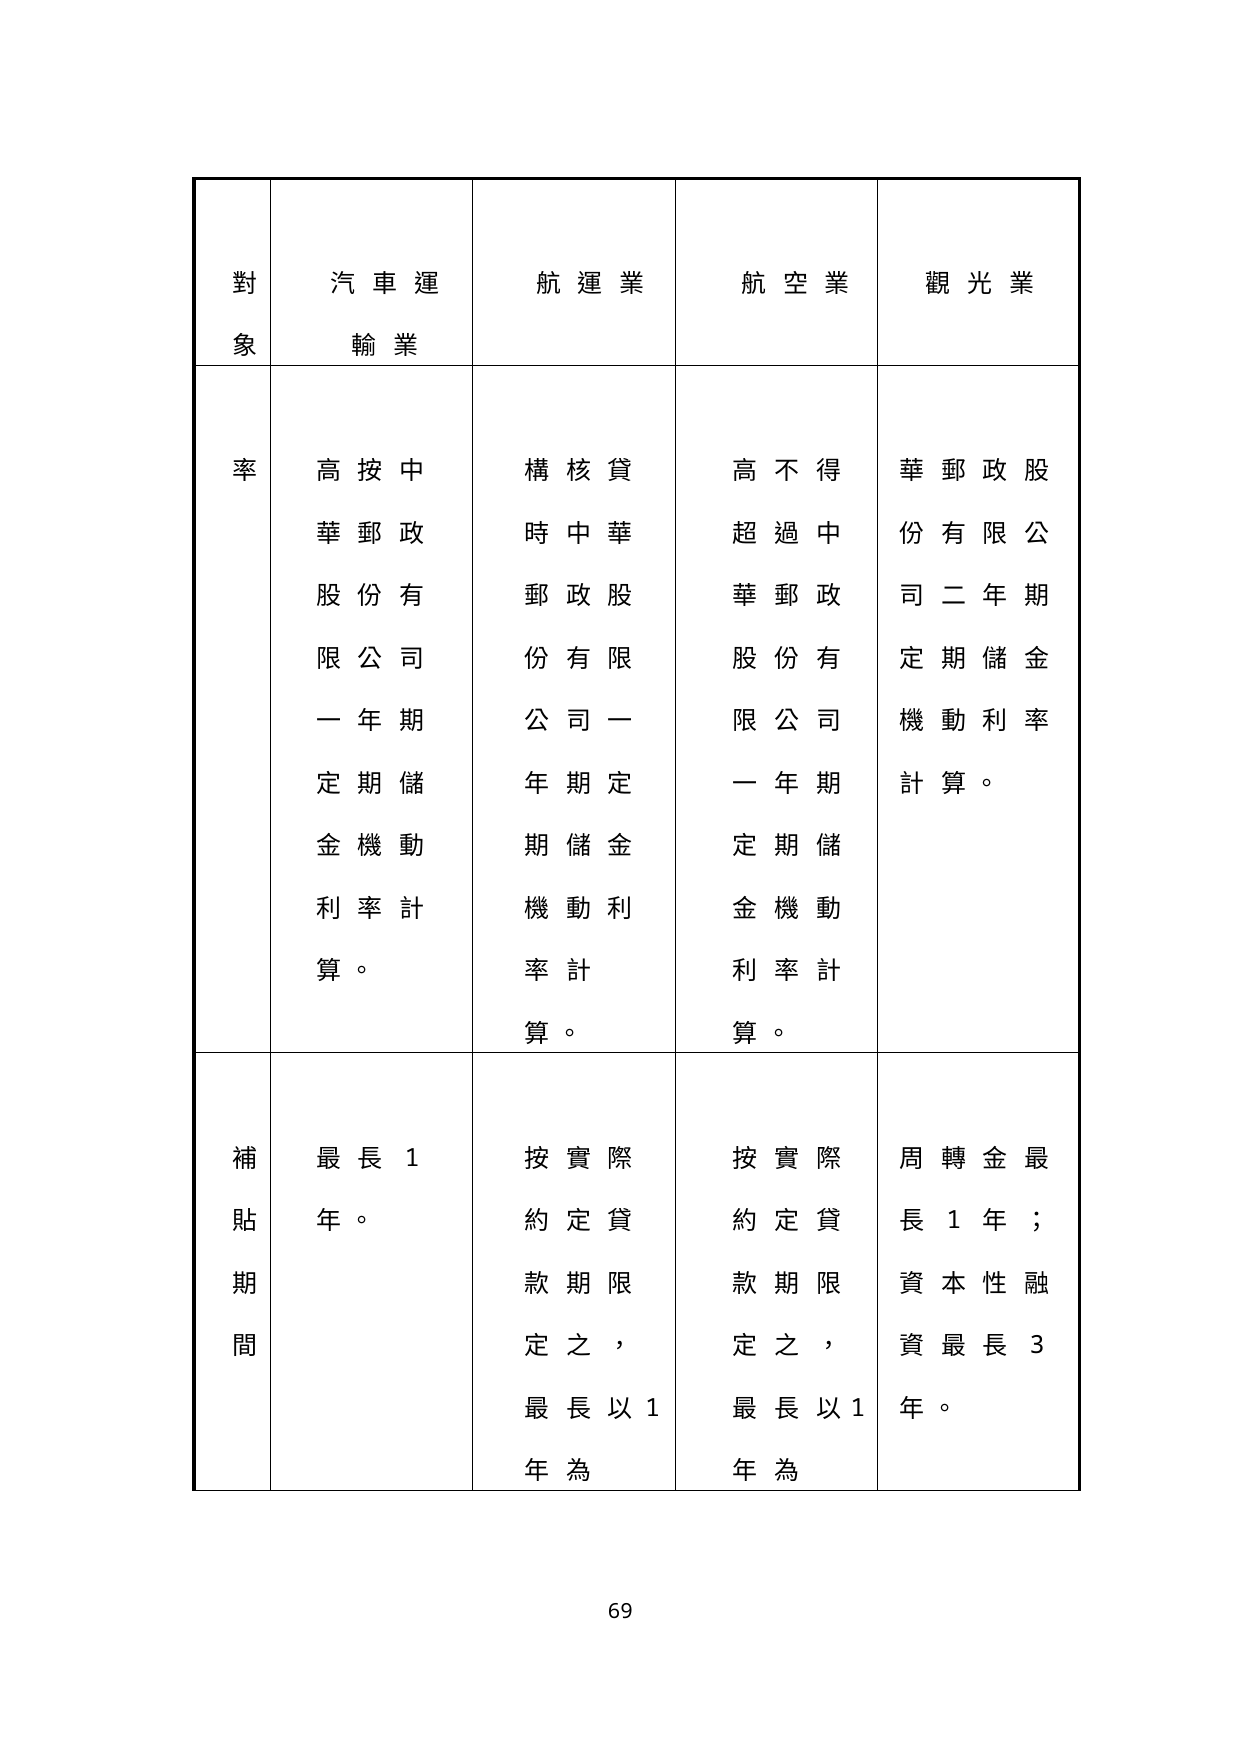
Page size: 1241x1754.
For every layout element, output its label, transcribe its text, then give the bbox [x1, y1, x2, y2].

table_cell 最長1年。 [271, 1053, 472, 1490]
table_cell 高不得超過中華郵政股份有限公司一年期定期儲金機動利率計算。 [676, 366, 877, 1052]
table_cell 按實際約定貸款期限定之，最長以1年為 [676, 1053, 877, 1490]
table_cell 率 [196, 366, 270, 1052]
table_header 觀光業 [878, 180, 1078, 365]
table_header 對象 [196, 180, 270, 365]
table_cell 按實際約定貸款期限定之，最長以1年為 [473, 1053, 675, 1490]
table_cell 構核貸時中華郵政股份有限公司一年期定期儲金機動利率計算。 [473, 366, 675, 1052]
table_header 航運業 [473, 180, 675, 365]
table_cell 補貼期間 [196, 1053, 270, 1490]
table_cell 高按中華郵政股份有限公司一年期定期儲金機動利率計算。 [271, 366, 472, 1052]
table_header 航空業 [676, 180, 877, 365]
table_cell 華郵政股份有限公司二年期定期儲金機動利率計算。 [878, 366, 1078, 1052]
table_header 汽車運輸業 [271, 180, 472, 365]
table_cell 周轉金最長1年；資本性融資最長3年。 [878, 1053, 1078, 1490]
